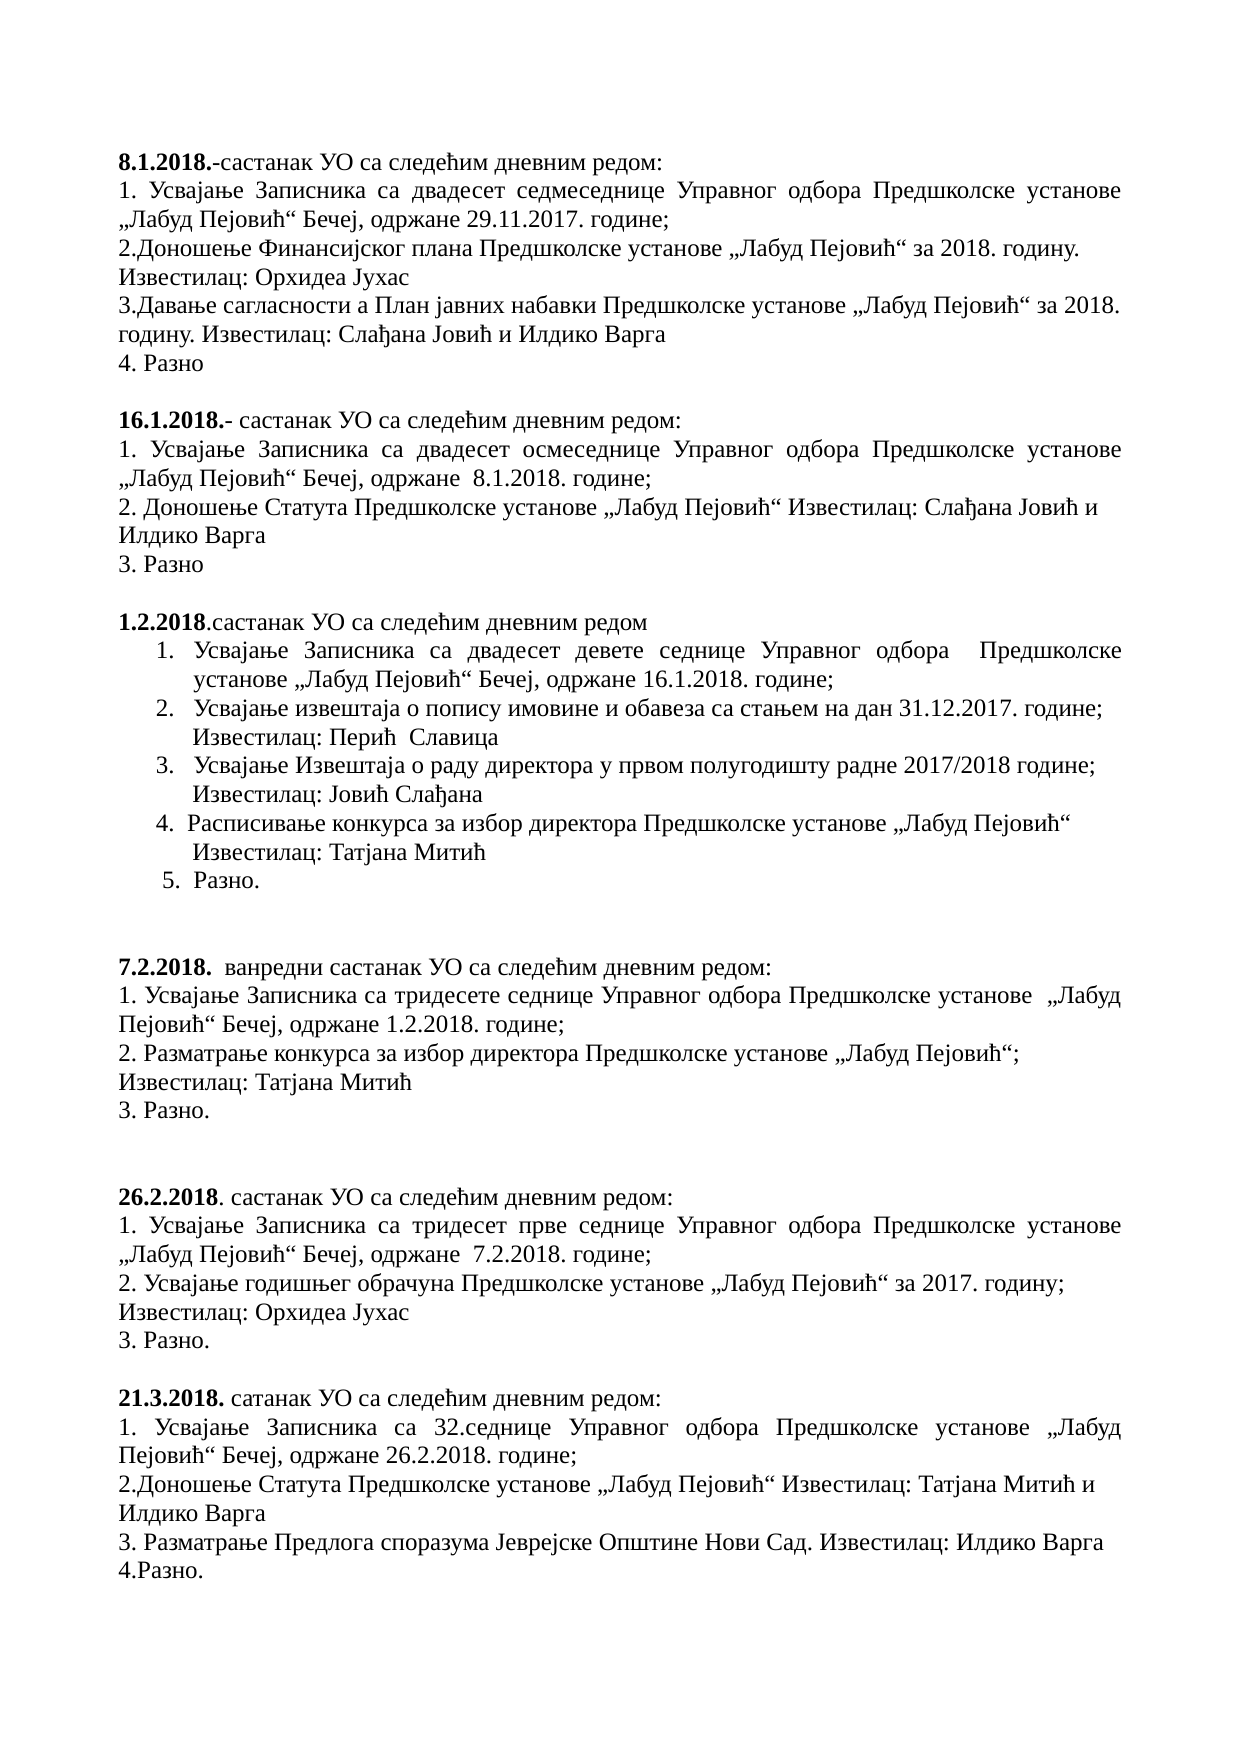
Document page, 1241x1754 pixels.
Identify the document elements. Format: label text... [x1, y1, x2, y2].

text 2.Доношење Финансијског плана Предшколске установе „Лабуд Пејовић“ за 2018. годину. [118, 233, 1122, 262]
text 4. Расписивање конкурса за избор директора Предшколске установе „Лабуд Пејовић“ [118, 808, 1122, 837]
text Известилац: Перић Славица [118, 722, 1122, 751]
text 21.3.2018. сатанак УО са следећим дневним редом: [118, 1383, 1122, 1412]
text 1. Усвајање Записника са тридесете седнице Управног одбора Предшколске установе „Лабуд Пејовић“ Бечеј, одржане 1.2.2018. године; [118, 981, 1122, 1038]
text 4. Разно [118, 348, 1122, 377]
text 26.2.2018. састанак УО са следећим дневним редом: [118, 1182, 1122, 1211]
text 1. Усвајање Записника са 32.седнице Управног одбора Предшколске установе „Лабуд Пејовић“ Бечеј, одржане 26.2.2018. године; [118, 1412, 1122, 1469]
text 3.Давање сагласности а План јавних набавки Предшколске установе „Лабуд Пејовић“ за 2018. годину. Известилац: Слађана Јовић и Илдико Варга [118, 291, 1122, 348]
text 1. Усвајање Записника са тридесет прве седнице Управног одбора Предшколске установе „Лабуд Пејовић“ Бечеј, одржане 7.2.2018. године; [118, 1211, 1122, 1268]
text 2.Доношење Статута Предшколске установе „Лабуд Пејовић“ Известилац: Татјана Митић и Илдико Варга [118, 1469, 1122, 1527]
list Усвајање извештаја о попису имовине и обавеза са стањем на дан 31.12.2017. године; [156, 693, 1122, 722]
text 3. Разно. [118, 1326, 1122, 1354]
text 1.2.2018.састанак УО са следећим дневним редом [118, 607, 1122, 636]
text 2. Усвајање годишњег обрачуна Предшколске установе „Лабуд Пејовић“ за 2017. годину; Известилац: Орхидеа Јухас [118, 1268, 1122, 1326]
text 3. Разно. [118, 1096, 1122, 1124]
text 8.1.2018.-састанак УО са следећим дневним редом: [118, 147, 1122, 176]
text 2. Доношење Статута Предшколске установе „Лабуд Пејовић“ Известилац: Слађана Јовић и Илдико Варга [118, 492, 1122, 549]
text 3. Разно [118, 549, 1122, 578]
list Усвајање Записника са двадесет девете седнице Управног одбора Предшколске установе „Лабуд Пејовић“ Бечеј, одржане 16.1.2018. године; [156, 636, 1122, 693]
text 7.2.2018. ванредни састанак УО са следећим дневним редом: [118, 952, 1122, 981]
text Известилац: Јовић Слађана [118, 779, 1122, 808]
text 3. Усвајање Извештаја о раду директора у првом полугодишту радне 2017/2018 године; [118, 751, 1122, 779]
text 1. Усвајање Записника са двадесет седмеседнице Управног одбора Предшколске установе „Лабуд Пејовић“ Бечеј, одржане 29.11.2017. године; [118, 176, 1122, 233]
text Известилац: Орхидеа Јухас [118, 262, 1122, 291]
text 3. Разматрање Предлога споразума Јеврејске Општине Нови Сад. Известилац: Илдико Варга [118, 1527, 1122, 1556]
text 4.Разно. [118, 1556, 1122, 1584]
text 16.1.2018.- састанак УО са следећим дневним редом: [118, 406, 1122, 434]
text 5. Разно. [118, 866, 1122, 894]
text 1. Усвајање Записника са двадесет осмеседнице Управног одбора Предшколске установе „Лабуд Пејовић“ Бечеј, одржане 8.1.2018. године; [118, 434, 1122, 492]
text 2. Разматрање конкурса за избор директора Предшколске установе „Лабуд Пејовић“; Известилац: Татјана Митић [118, 1038, 1122, 1096]
text Известилац: Татјана Митић [118, 837, 1122, 866]
